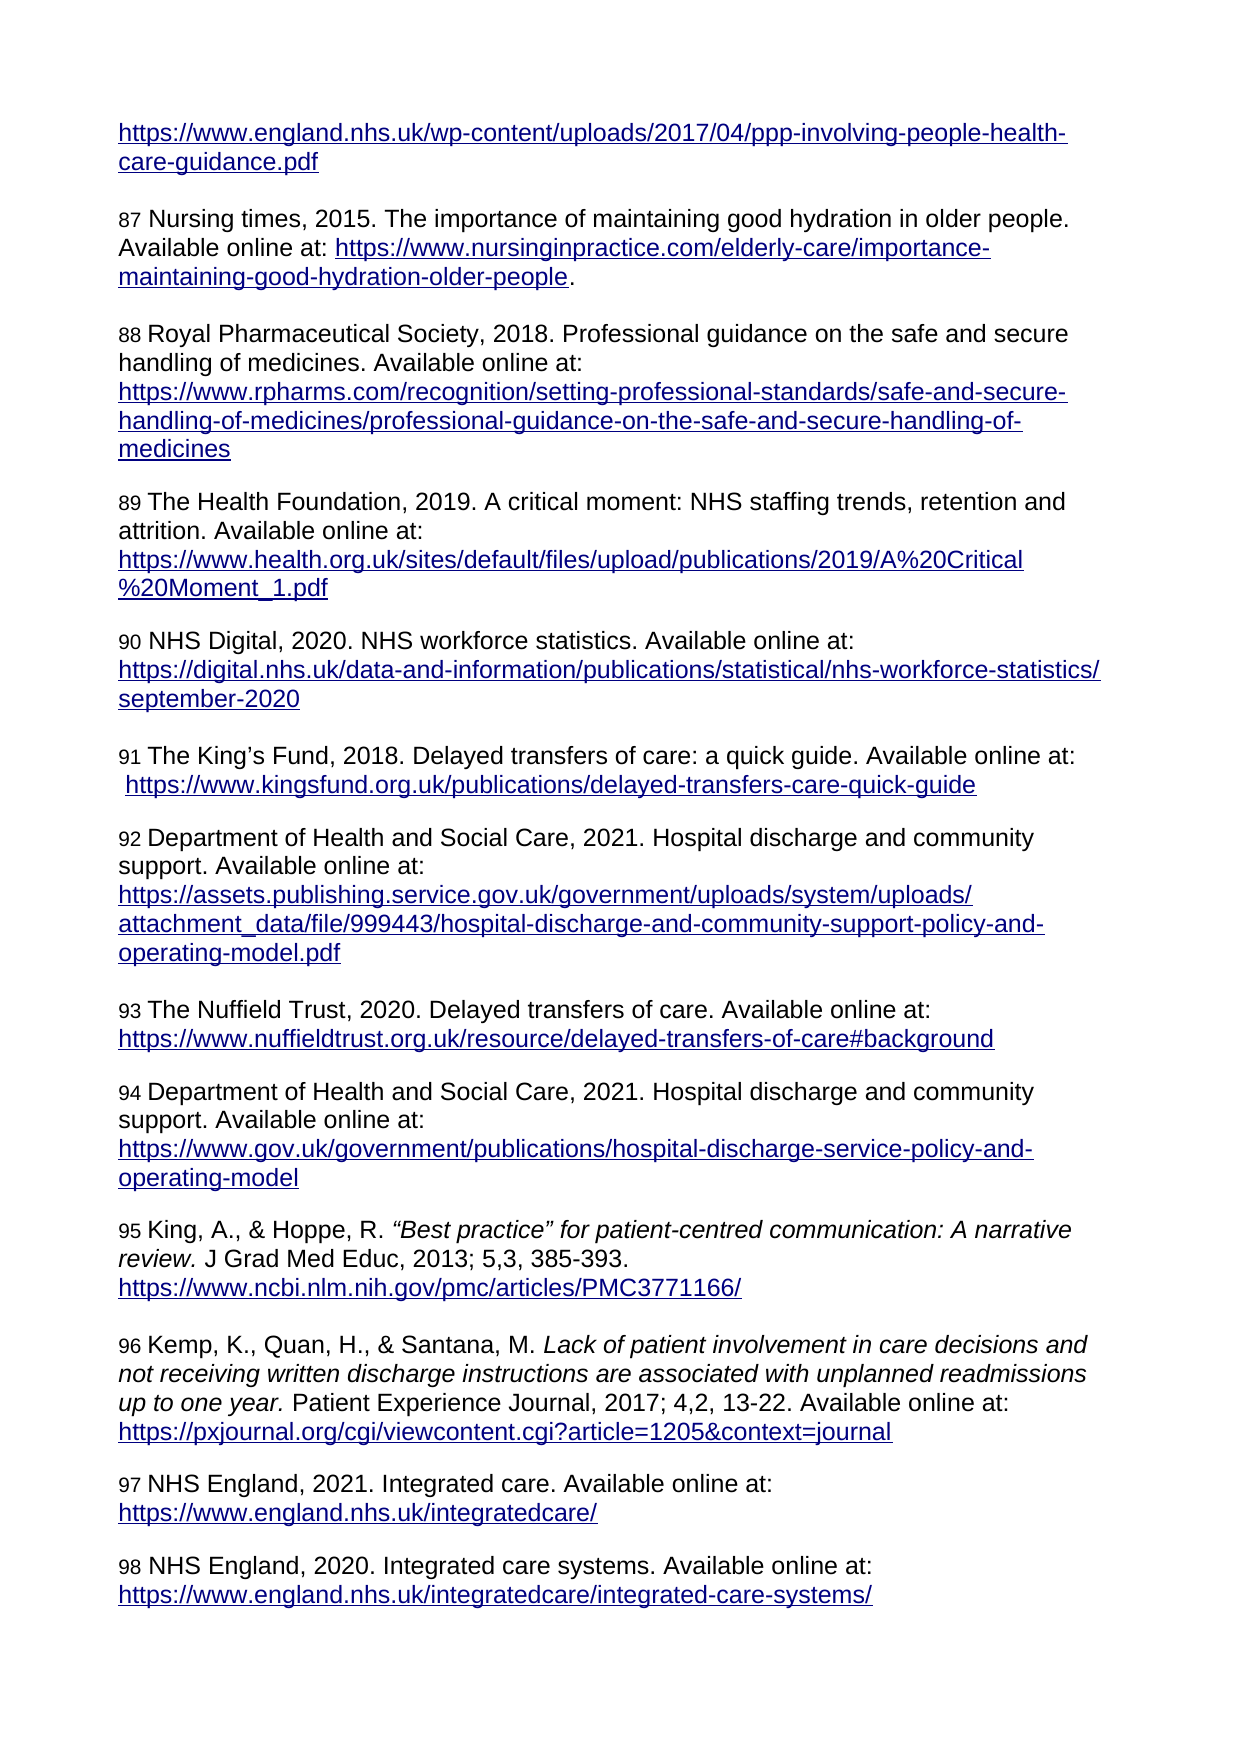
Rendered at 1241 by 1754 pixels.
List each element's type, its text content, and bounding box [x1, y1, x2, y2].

text NHS England, 2021. Integrated care. Available online at: [118, 1469, 1122, 1498]
text https://www.england.nhs.uk/wp-content/uploads/2017/04/ppp-involving-people-health-care-guidance.pdf [118, 118, 1122, 176]
text https://www.rpharms.com/recognition/setting-professional-standards/safe-and-secure-handling-of-medicines/professional-guidance-on-the-safe-and-secure-handling-of-medicines [118, 377, 1122, 463]
text Department of Health and Social Care, 2021. Hospital discharge and community support. Available online at: [118, 1076, 1122, 1134]
text Department of Health and Social Care, 2021. Hospital discharge and community support. Available online at: https://assets.publishing.service.gov.uk/government/uploads/system/uploads/attachment_data/file/999443/hospital-discharge-and-community-support-policy-and-operating-model.pdf [118, 822, 1122, 966]
text https://digital.nhs.uk/data-and-information/publications/statistical/nhs-workforce-statistics/september-2020 [118, 655, 1122, 712]
text https://pxjournal.org/cgi/viewcontent.cgi?article=1205&context=journal [118, 1417, 1122, 1445]
text https://www.kingsfund.org.uk/publications/delayed-transfers-care-quick-guide [118, 770, 1122, 798]
text King, A., & Hoppe, R. “Best practice” for patient-centred communication: A narrative review. J Grad Med Educ, 2013; 5,3, 385-393. [118, 1215, 1122, 1273]
text The Nuffield Trust, 2020. Delayed transfers of care. Available online at: [118, 995, 1122, 1024]
text https://www.ncbi.nlm.nih.gov/pmc/articles/PMC3771166/ [118, 1273, 1122, 1302]
text NHS Digital, 2020. NHS workforce statistics. Available online at: [118, 626, 1122, 655]
text https://www.health.org.uk/sites/default/files/upload/publications/2019/A%20Critical%20Moment_1.pdf [118, 544, 1122, 602]
text https://www.england.nhs.uk/integratedcare/ [118, 1498, 1122, 1527]
text Kemp, K., Quan, H., & Santana, M. Lack of patient involvement in care decisions and not receiving written discharge instructions are associated with unplanned readmissions up to one year. Patient Experience Journal, 2017; 4,2, 13-22. Available online at: [118, 1330, 1122, 1417]
text NHS England, 2020. Integrated care systems. Available online at: https://www.england.nhs.uk/integratedcare/integrated-care-systems/ [118, 1551, 1122, 1608]
text The Health Foundation, 2019. A critical moment: NHS staffing trends, retention and attrition. Available online at: [118, 487, 1122, 544]
text https://www.nuffieldtrust.org.uk/resource/delayed-transfers-of-care#background [118, 1024, 1122, 1052]
text https://www.gov.uk/government/publications/hospital-discharge-service-policy-and-operating-model [118, 1134, 1122, 1191]
text Nursing times, 2015. The importance of maintaining good hydration in older people. Available online at: https://www.nursinginpractice.com/elderly-care/importance-maintaining-good-hydration-older-people. [118, 204, 1122, 291]
text The King’s Fund, 2018. Delayed transfers of care: a quick guide. Available online at: [118, 741, 1122, 770]
text Royal Pharmaceutical Society, 2018. Professional guidance on the safe and secure handling of medicines. Available online at: [118, 319, 1122, 377]
